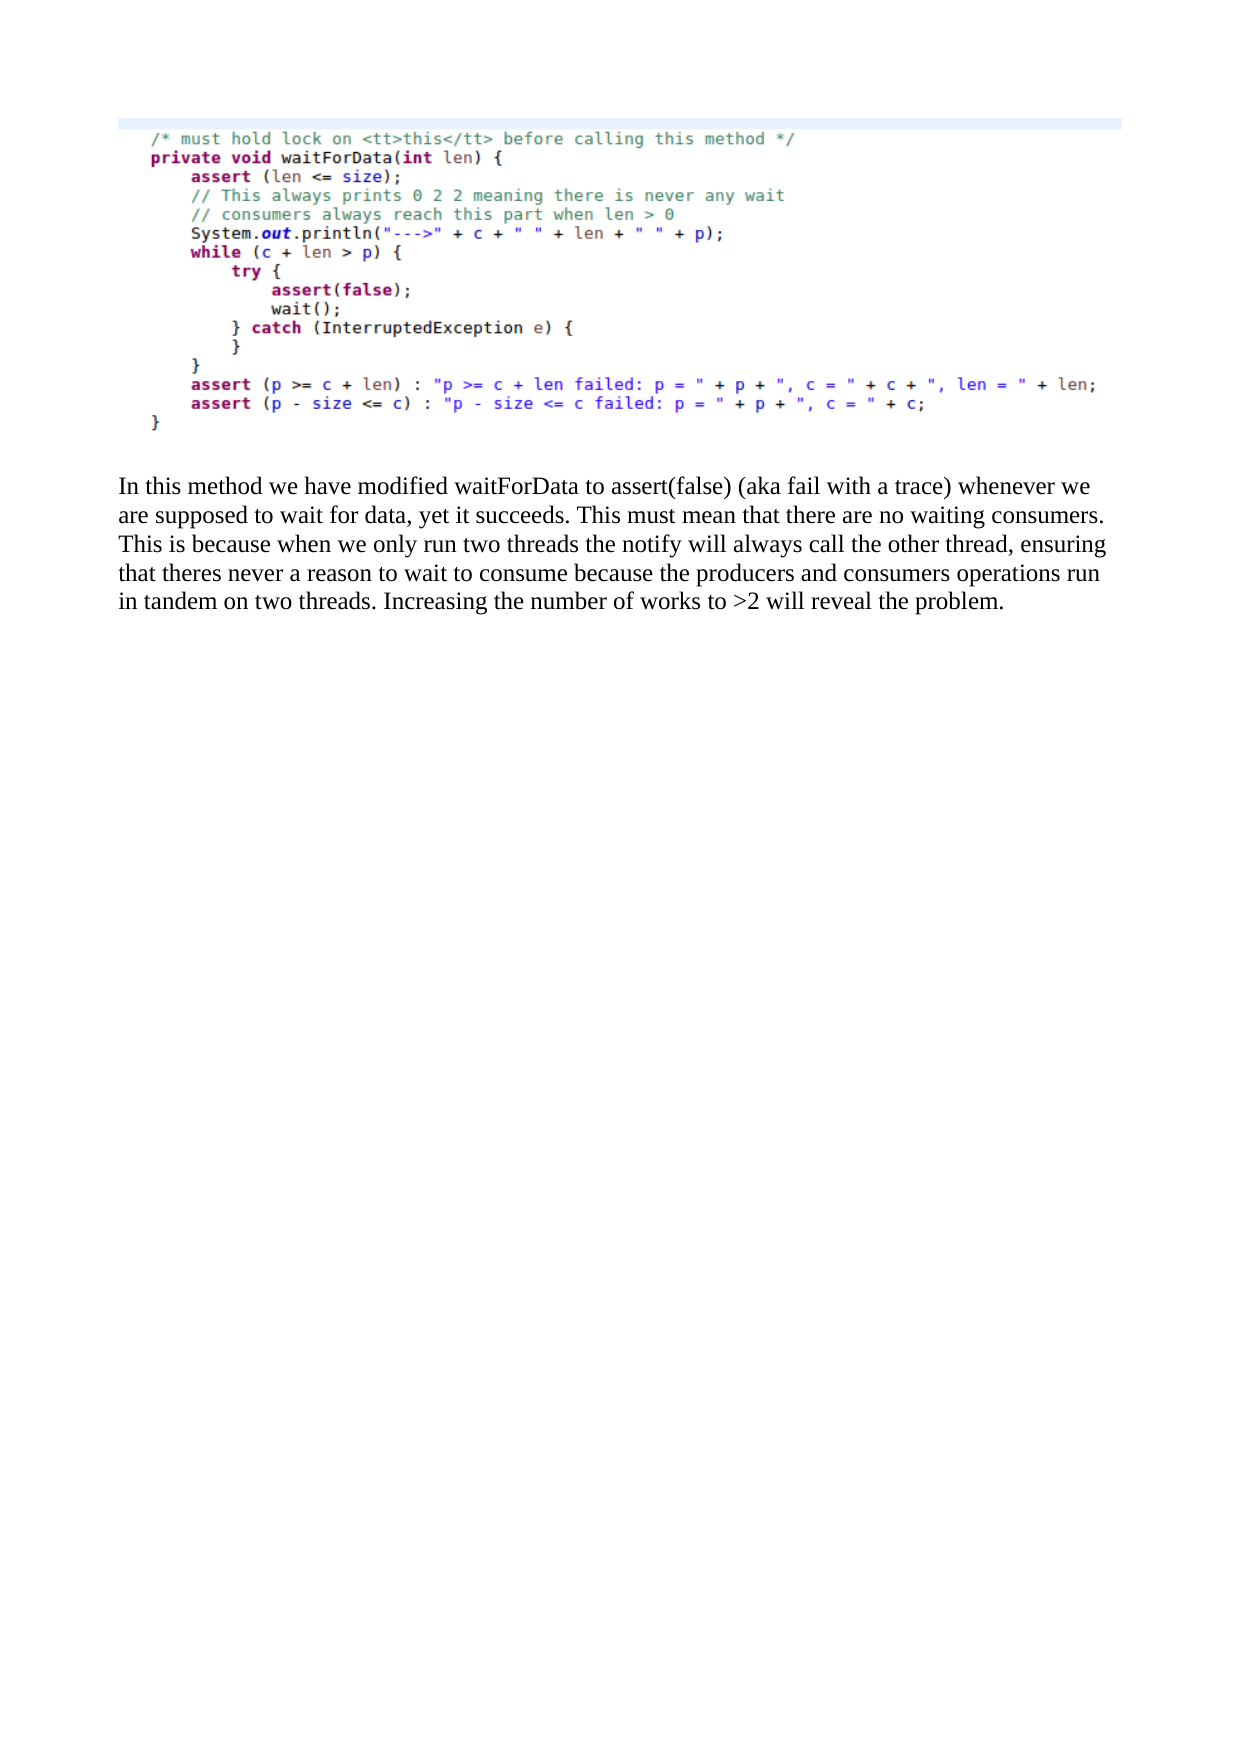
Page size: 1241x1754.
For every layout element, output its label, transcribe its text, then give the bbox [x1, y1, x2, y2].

picture [118, 118, 1123, 443]
text In this method we have modified waitForData to assert(false) (aka fail with a trace) whenever we are supposed to wait for data, yet it succeeds. This must mean that there are no waiting consumers. This is because when we only run two threads the notify will always call the other thread, ensuring that theres never a reason to wait to consume because the producers and consumers operations run in tandem on two threads. Increasing the number of works to >2 will reveal the problem. [118, 471, 1122, 615]
